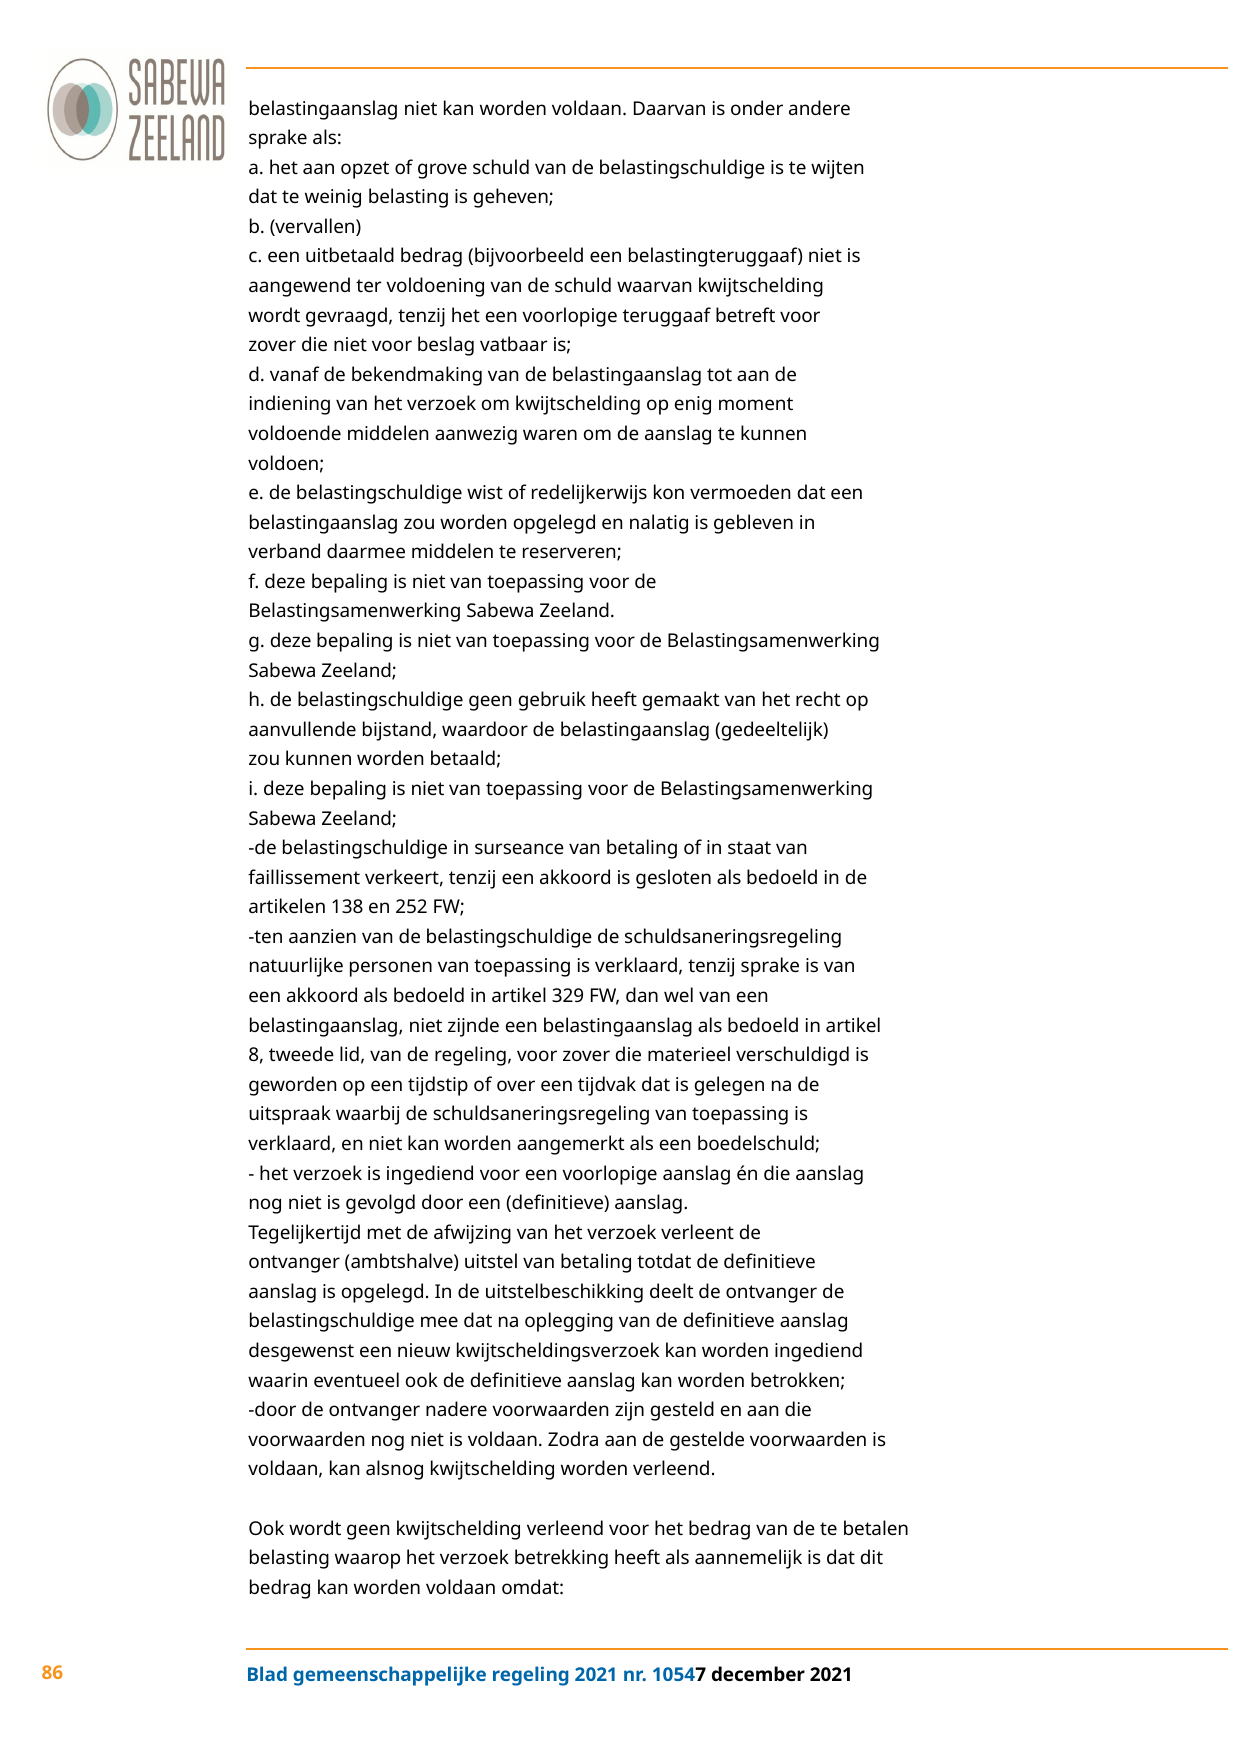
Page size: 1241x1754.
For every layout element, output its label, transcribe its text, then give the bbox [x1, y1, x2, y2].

text belastingaanslag zou worden opgelegd en nalatig is gebleven in [248, 509, 1152, 535]
text voorwaarden nog niet is voldaan. Zodra aan de gestelde voorwaarden is [248, 1426, 1152, 1452]
text ontvanger (ambtshalve) uitstel van betaling totdat de definitieve [248, 1248, 1152, 1274]
text voldaan, kan alsnog kwijtschelding worden verleend. [248, 1456, 1152, 1481]
text -door de ontvanger nadere voorwaarden zijn gesteld en aan die [248, 1396, 1152, 1422]
text d. vanaf de bekendmaking van de belastingaanslag tot aan de [248, 361, 1152, 387]
text -ten aanzien van de belastingschuldige de schuldsaneringsregeling [248, 923, 1152, 949]
text zou kunnen worden betaald; [248, 746, 1152, 771]
text voldoende middelen aanwezig waren om de aanslag te kunnen [248, 420, 1152, 446]
text indiening van het verzoek om kwijtschelding op enig moment [248, 391, 1152, 416]
text - het verzoek is ingediend voor een voorlopige aanslag én die aanslag [248, 1160, 1152, 1186]
text belastingaanslag, niet zijnde een belastingaanslag als bedoeld in artikel [248, 1012, 1152, 1038]
text artikelen 138 en 252 FW; [248, 893, 1152, 919]
text verband daarmee middelen te reserveren; [248, 538, 1152, 564]
text verklaard, en niet kan worden aangemerkt als een boedelschuld; [248, 1130, 1152, 1156]
text Sabewa Zeeland; [248, 805, 1152, 831]
text c. een uitbetaald bedrag (bijvoorbeeld een belastingteruggaaf) niet is [248, 243, 1152, 268]
text i. deze bepaling is niet van toepassing voor de Belastingsamenwerking [248, 775, 1152, 801]
text 8, tweede lid, van de regeling, voor zover die materieel verschuldigd is [248, 1041, 1152, 1067]
text Belastingsamenwerking Sabewa Zeeland. [248, 598, 1152, 623]
text waarin eventueel ook de definitieve aanslag kan worden betrokken; [248, 1367, 1152, 1393]
text a. het aan opzet of grove schuld van de belastingschuldige is te wijten [248, 154, 1152, 180]
picture [41, 47, 231, 172]
text sprake als: [248, 124, 1152, 150]
text natuurlijke personen van toepassing is verklaard, tenzij sprake is van [248, 953, 1152, 978]
text b. (vervallen) [248, 213, 1152, 239]
text geworden op een tijdstip of over een tijdvak dat is gelegen na de [248, 1071, 1152, 1097]
text g. deze bepaling is niet van toepassing voor de Belastingsamenwerking [248, 627, 1152, 653]
text voldoen; [248, 450, 1152, 476]
text f. deze bepaling is niet van toepassing voor de [248, 568, 1152, 594]
text dat te weinig belasting is geheven; [248, 183, 1152, 209]
text h. de belastingschuldige geen gebruik heeft gemaakt van het recht op [248, 686, 1152, 712]
text belasting waarop het verzoek betrekking heeft als aannemelijk is dat dit [248, 1544, 1152, 1570]
text aangewend ter voldoening van de schuld waarvan kwijtschelding [248, 272, 1152, 298]
text faillissement verkeert, tenzij een akkoord is gesloten als bedoeld in de [248, 864, 1152, 890]
text Sabewa Zeeland; [248, 657, 1152, 683]
text e. de belastingschuldige wist of redelijkerwijs kon vermoeden dat een [248, 479, 1152, 505]
text -de belastingschuldige in surseance van betaling of in staat van [248, 834, 1152, 860]
text aanslag is opgelegd. In de uitstelbeschikking deelt de ontvanger de [248, 1278, 1152, 1304]
text Tegelijkertijd met de afwijzing van het verzoek verleent de [248, 1219, 1152, 1245]
text nog niet is gevolgd door een (definitieve) aanslag. [248, 1189, 1152, 1215]
text bedrag kan worden voldaan omdat: [248, 1574, 1152, 1600]
text uitspraak waarbij de schuldsaneringsregeling van toepassing is [248, 1101, 1152, 1126]
text Ook wordt geen kwijtschelding verleend voor het bedrag van de te betalen [248, 1515, 1152, 1541]
text wordt gevraagd, tenzij het een voorlopige teruggaaf betreft voor [248, 302, 1152, 328]
text belastingaanslag niet kan worden voldaan. Daarvan is onder andere [248, 95, 1152, 121]
text een akkoord als bedoeld in artikel 329 FW, dan wel van een [248, 982, 1152, 1008]
text zover die niet voor beslag vatbaar is; [248, 331, 1152, 357]
text desgewenst een nieuw kwijtscheldingsverzoek kan worden ingediend [248, 1337, 1152, 1363]
text aanvullende bijstand, waardoor de belastingaanslag (gedeeltelijk) [248, 716, 1152, 742]
text belastingschuldige mee dat na oplegging van de definitieve aanslag [248, 1308, 1152, 1333]
